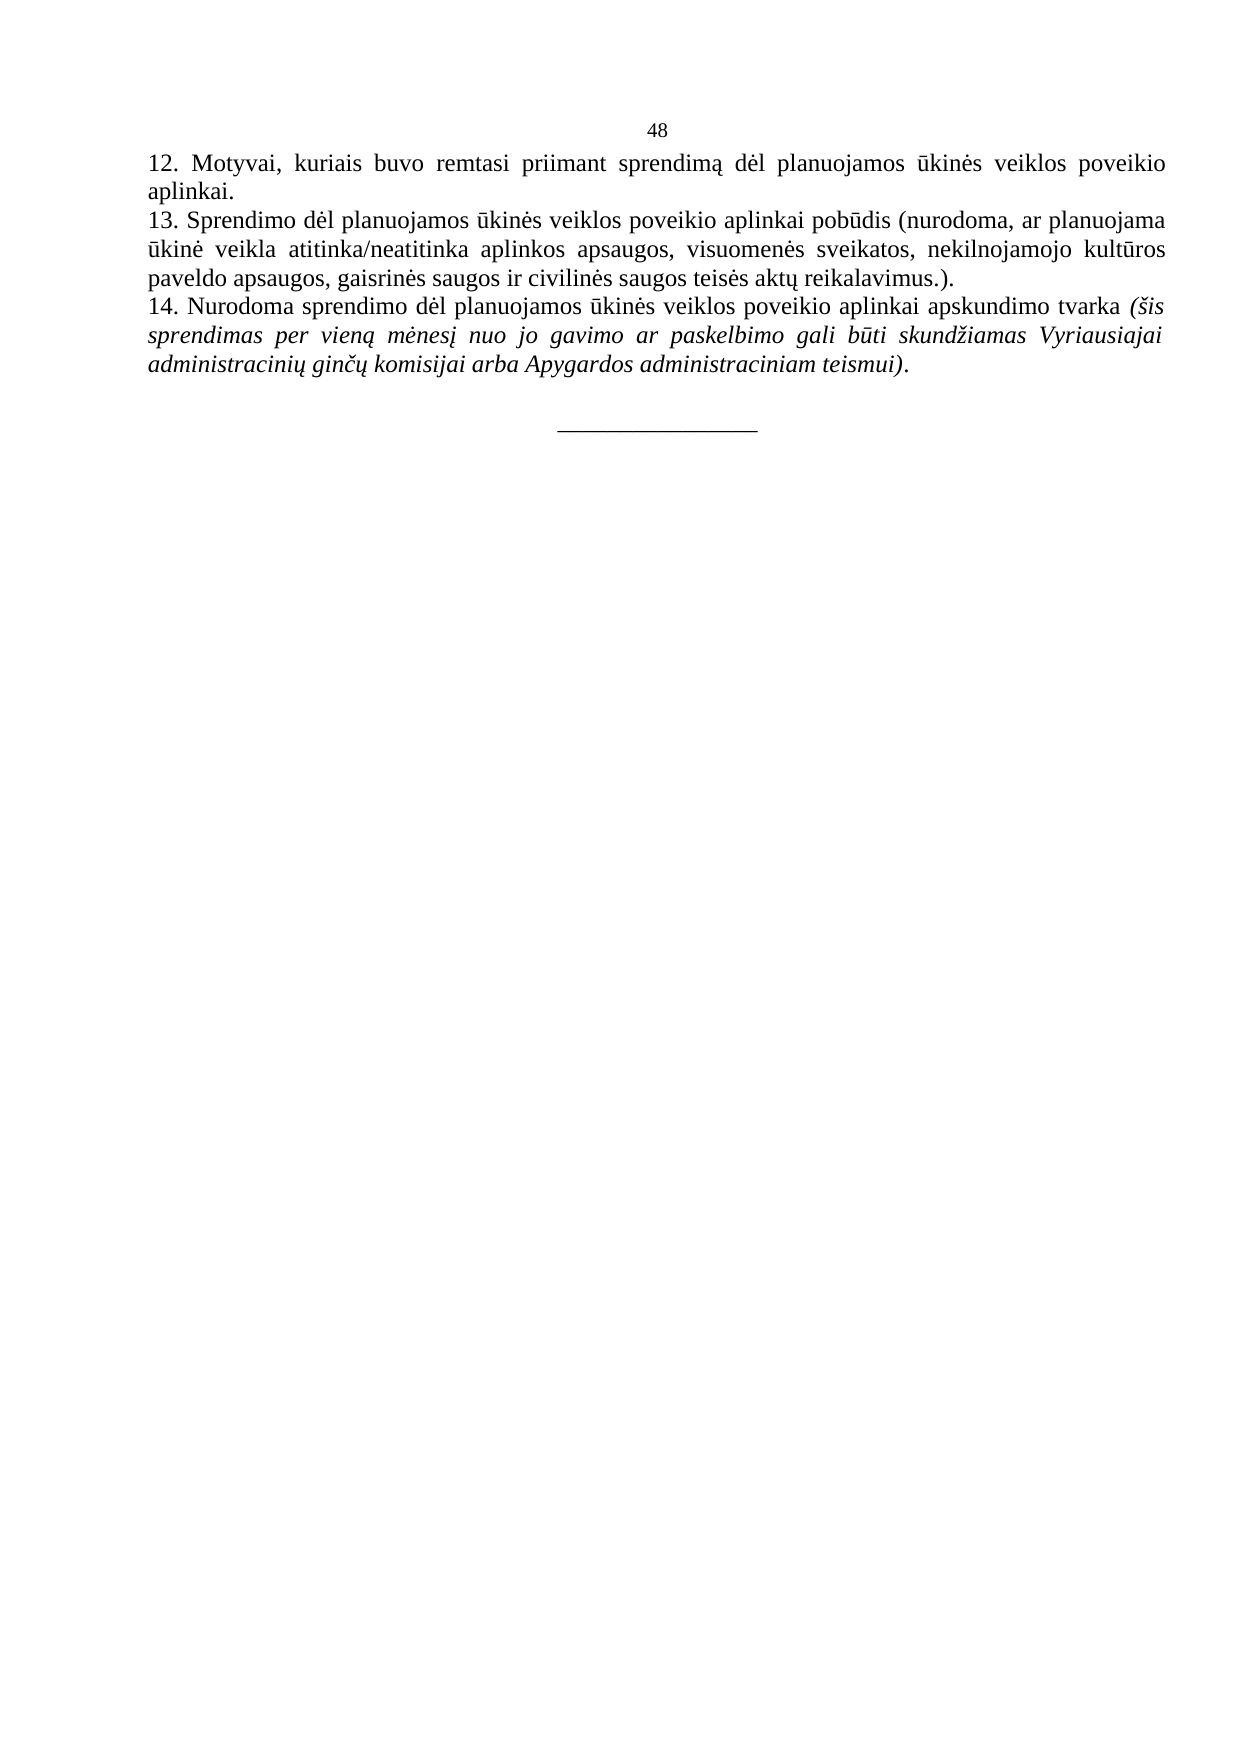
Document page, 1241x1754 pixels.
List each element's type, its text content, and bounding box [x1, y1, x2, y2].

text 14. Nurodoma sprendimo dėl planuojamos ūkinės veiklos poveikio aplinkai apskundimo tvarka (šis sprendimas per vieną mėnesį nuo jo gavimo ar paskelbimo gali būti skundžiamas Vyriausiajai administracinių ginčų komisijai arba Apygardos administraciniam teismui). [148, 291, 1167, 378]
text 13. Sprendimo dėl planuojamos ūkinės veiklos poveikio aplinkai pobūdis (nurodoma, ar planuojama ūkinė veikla atitinka/neatitinka aplinkos apsaugos, visuomenės sveikatos, nekilnojamojo kultūros paveldo apsaugos, gaisrinės saugos ir civilinės saugos teisės aktų reikalavimus.). [148, 205, 1167, 291]
text ________________ [148, 406, 1167, 435]
text 12. motyvai, kuriais buvo remtasi priimant sprendimą dėl planuojamos ūkinės veiklos poveikio aplinkai. [148, 148, 1167, 205]
